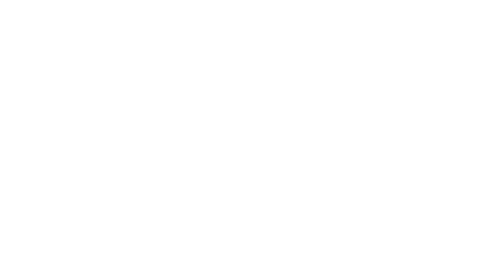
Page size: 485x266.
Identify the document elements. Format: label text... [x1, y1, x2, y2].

text <for each="riga in line.temp_mrp_bom_ids"> [6, 20, 478, 35]
text <for each="item in range(0,int(riga.product_qty))"> [6, 35, 478, 49]
text <for each="line in o.move_lines"> [6, 6, 478, 20]
